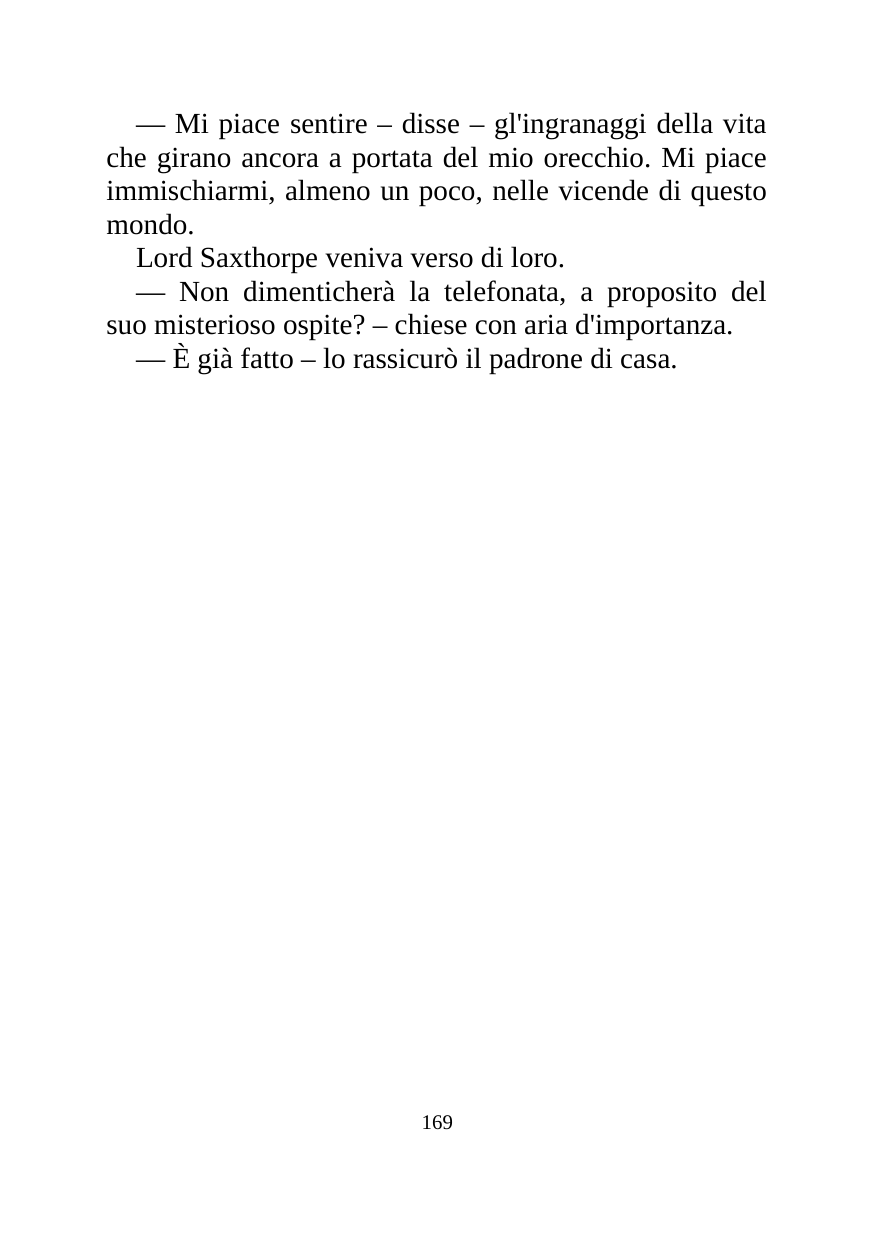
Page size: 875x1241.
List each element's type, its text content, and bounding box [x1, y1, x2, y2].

text Lord Saxthorpe veniva verso di loro. [106, 240, 768, 274]
text — Mi piace sentire – disse – gl'ingranaggi della vita che girano ancora a portata del mio orecchio. Mi piace immischiarmi, almeno un poco, nelle vicende di questo mondo. [106, 106, 768, 240]
text — È già fatto – lo rassicurò il padrone di casa. [106, 341, 768, 374]
text — Non dimenticherà la telefonata, a proposito del suo misterioso ospite? – chiese con aria d'importanza. [106, 274, 768, 341]
